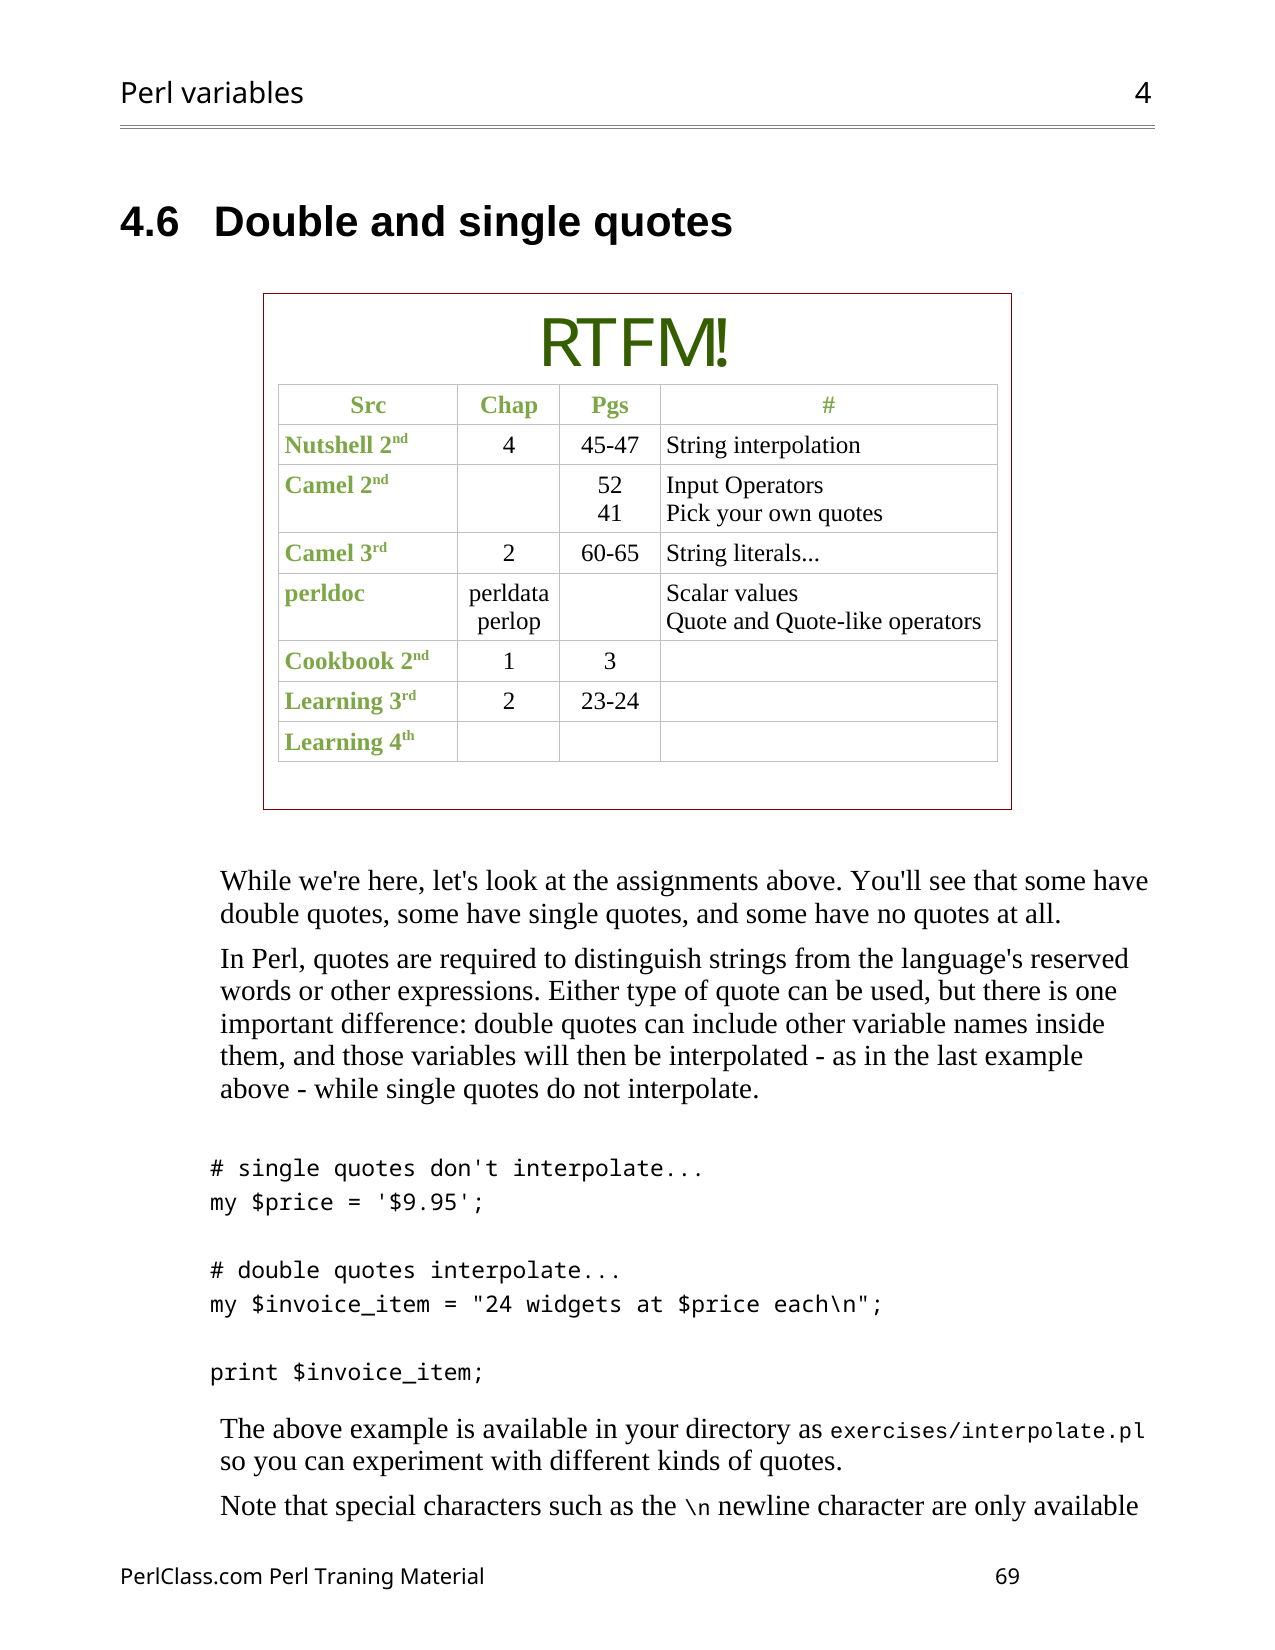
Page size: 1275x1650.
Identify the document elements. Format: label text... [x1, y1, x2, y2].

table_cell Input Operators Pick your own quotes [661, 465, 997, 532]
table_cell 4 [458, 425, 559, 464]
table_cell 1 [458, 641, 559, 681]
table_cell Camel 3rd [279, 533, 457, 572]
table_cell 2 [458, 533, 559, 572]
table_cell [560, 574, 660, 640]
text my $price = '$9.95'; [210, 1185, 1155, 1217]
table_cell Cookbook 2nd [279, 641, 457, 681]
table_cell [661, 682, 997, 721]
text In Perl, quotes are required to distinguish strings from the language's reserved words or other expressions. Either type of quote can be used, but there is one important difference: double quotes can include other variable names inside them, and those variables will then be interpolated - as in the last example above - while single quotes do not interpolate. [220, 942, 1155, 1104]
text Note that special characters such as the \n newline character are only available [220, 1489, 1155, 1522]
table_cell Learning 4th [279, 722, 457, 761]
table_cell [661, 722, 997, 761]
text The above example is available in your directory as exercises/interpolate.pl so you can experiment with different kinds of quotes. [220, 1412, 1155, 1477]
table_cell 23-24 [560, 682, 660, 721]
table_cell 45-47 [560, 425, 660, 464]
table_cell [458, 465, 559, 532]
table_cell perldoc [279, 574, 457, 640]
text # double quotes interpolate... [210, 1253, 1155, 1285]
table_header Chap [458, 385, 559, 424]
table_cell Scalar values Quote and Quote-like operators [661, 574, 997, 640]
subtitle Double and single quotes [120, 190, 1155, 246]
text While we're here, let's look at the assignments above. You'll see that some have double quotes, some have single quotes, and some have no quotes at all. [220, 864, 1155, 929]
text print $invoice_item; [210, 1354, 1155, 1387]
table_cell [661, 641, 997, 681]
table_cell perldata perlop [458, 574, 559, 640]
table_header Pgs [560, 385, 660, 424]
table_cell [458, 722, 559, 761]
table_cell 3 [560, 641, 660, 681]
table_header # [661, 385, 997, 424]
text # single quotes don't interpolate... [210, 1151, 1155, 1183]
table_cell Learning 3rd [279, 682, 457, 721]
table_cell [560, 722, 660, 761]
table_cell Camel 2nd [279, 465, 457, 532]
table_cell Nutshell 2nd [279, 425, 457, 464]
table_cell 2 [458, 682, 559, 721]
table_cell 60-65 [560, 533, 660, 572]
table_header Src [279, 385, 457, 424]
table_cell String literals... [661, 533, 997, 572]
table_cell String interpolation [661, 425, 997, 464]
text my $invoice_item = "24 widgets at $price each\n"; [210, 1287, 1155, 1319]
table_cell 52 41 [560, 465, 660, 532]
